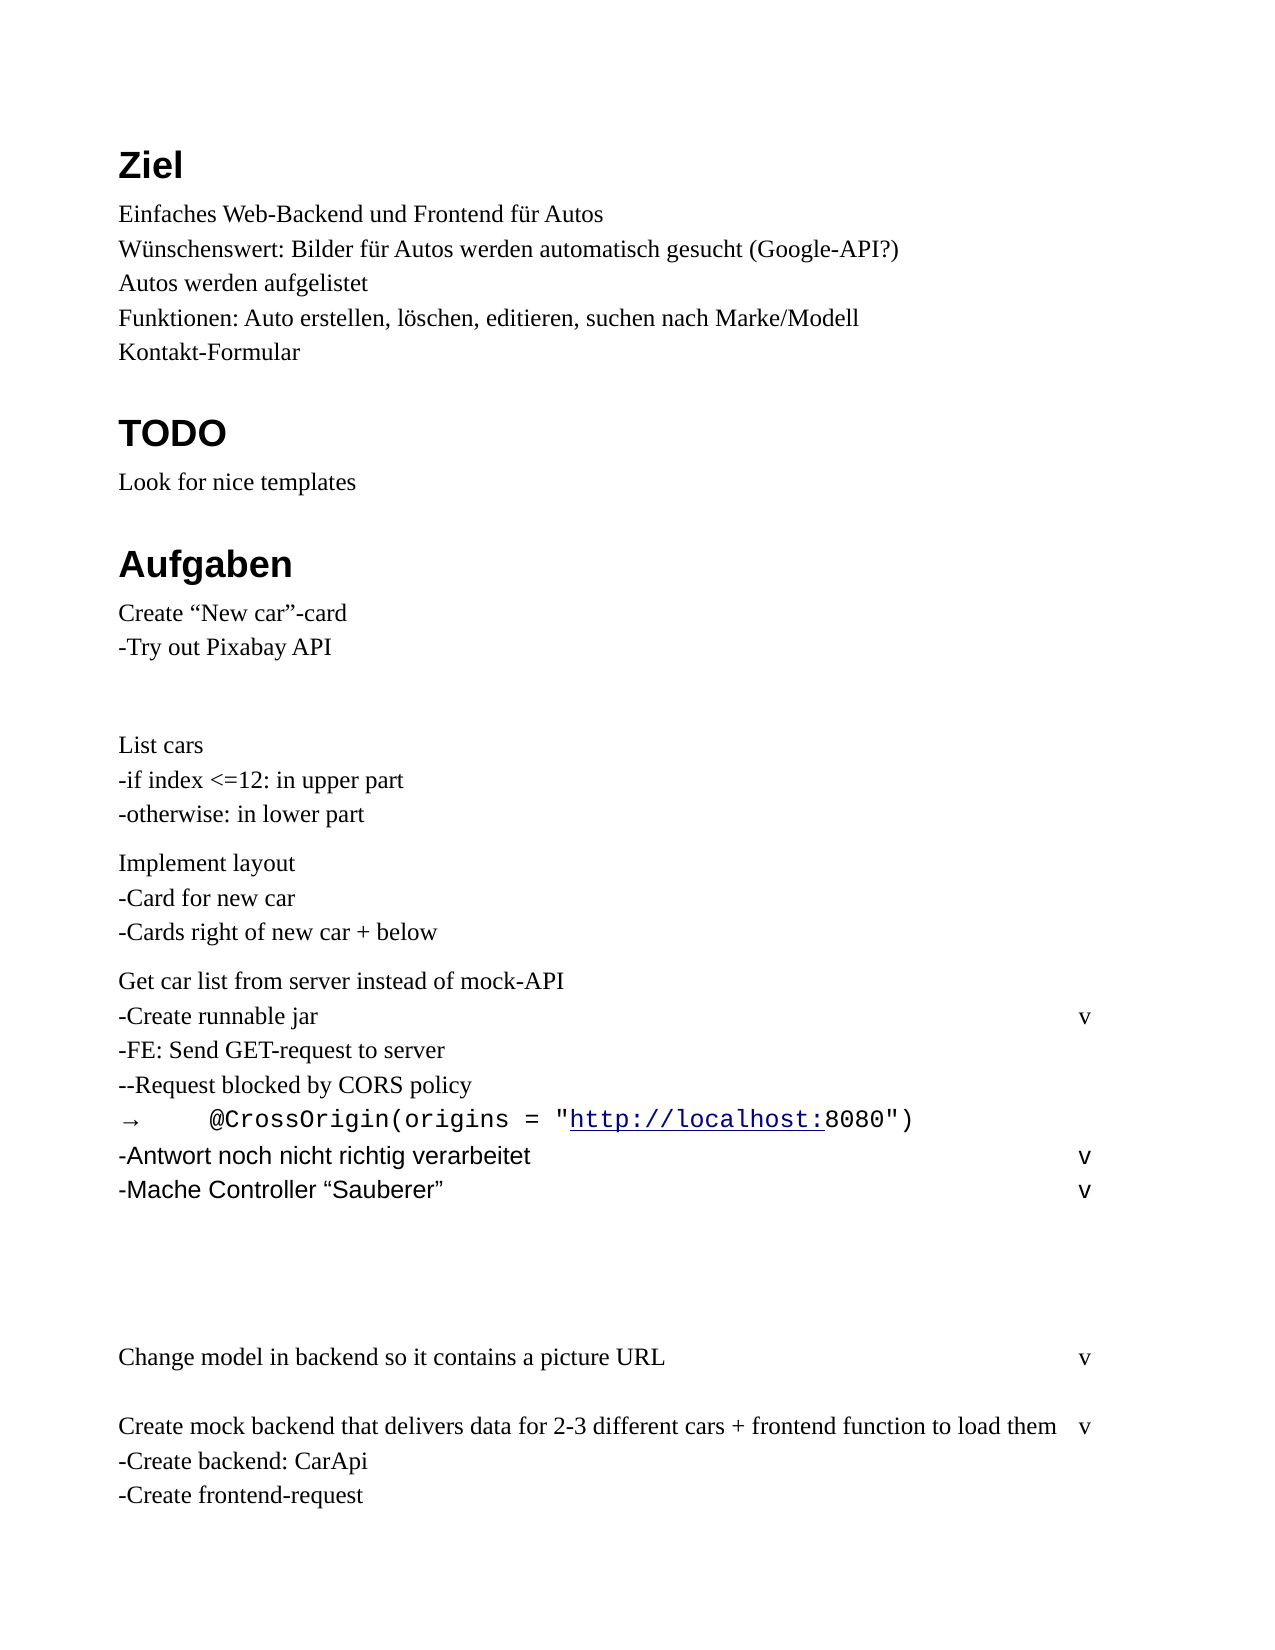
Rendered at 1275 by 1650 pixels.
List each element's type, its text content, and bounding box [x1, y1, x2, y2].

subtitle TODO [118, 411, 1157, 455]
text Get car list from server instead of mock-API -Create runnable jar v -FE: Send GET-request to server --Request blocked by CORS policy → @CrossOrigin(origins = "http://localhost:8080") -Antwort noch nicht richtig verarbeitet v -Mache Controller “Sauberer” v [118, 966, 1157, 1273]
text List cars -if index <=12: in upper part -otherwise: in lower part [118, 730, 1157, 828]
subtitle Ziel [118, 143, 1157, 187]
text Change model in backend so it contains a picture URL v Create mock backend that delivers data for 2-3 different cars + frontend function to load them v -Create backend: CarApi -Create frontend-request [118, 1342, 1157, 1509]
text Einfaches Web-Backend und Frontend für Autos Wünschenswert: Bilder für Autos werden automatisch gesucht (Google-API?) Autos werden aufgelistet Funktionen: Auto erstellen, löschen, editieren, suchen nach Marke/Modell Kontakt-Formular [118, 199, 1157, 366]
text Create “New car”-card -Try out Pixabay API [118, 598, 1157, 661]
text Implement layout -Card for new car -Cards right of new car + below [118, 848, 1157, 946]
text Look for nice templates [118, 467, 1157, 496]
subtitle Aufgaben [118, 541, 1157, 585]
